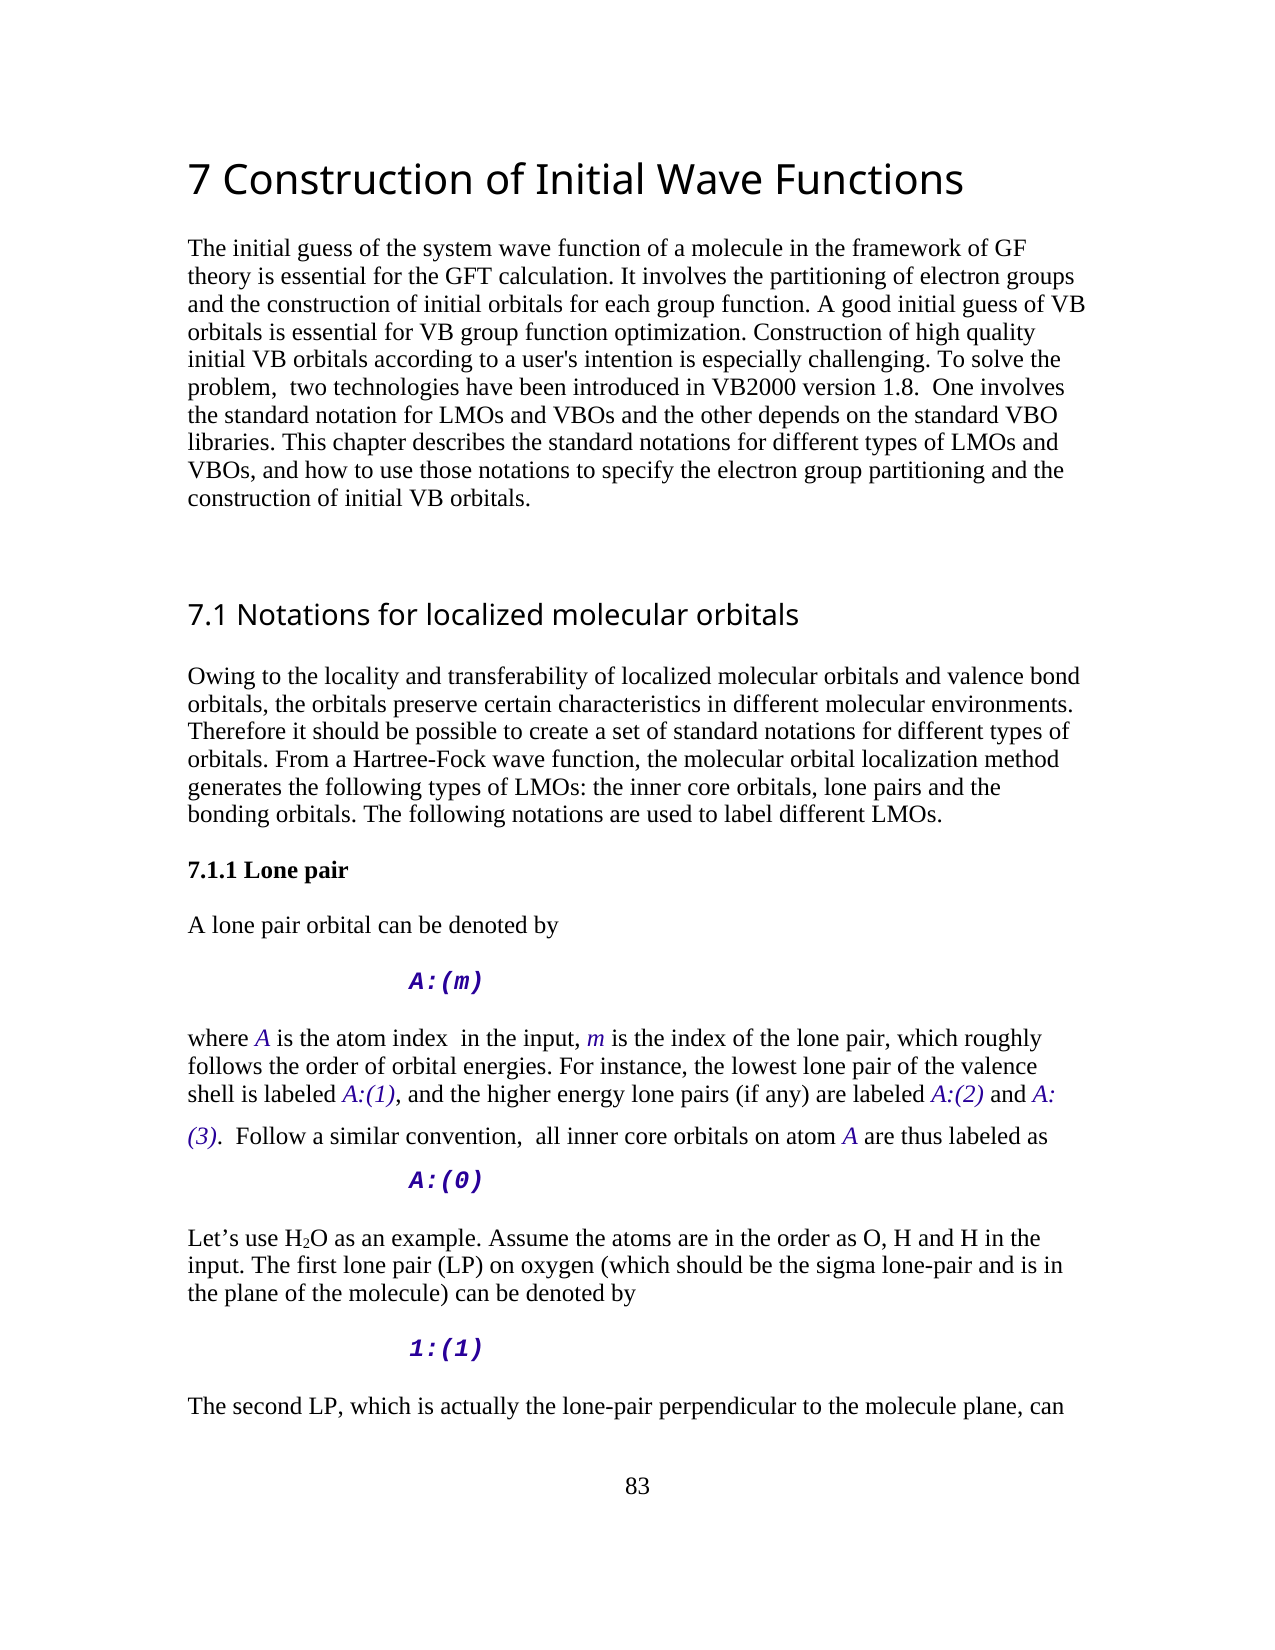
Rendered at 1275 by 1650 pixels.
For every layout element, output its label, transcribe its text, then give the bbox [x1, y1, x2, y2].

text The initial guess of the system wave function of a molecule in the framework of GF theory is essential for the GFT calculation. It involves the partitioning of electron groups and the construction of initial orbitals for each group function. A good initial guess of VB orbitals is essential for VB group function optimization. Construction of high quality initial VB orbitals according to a user's intention is especially challenging. To solve the problem, two technologies have been introduced in VB2000 version 1.8. One involves the standard notation for LMOs and VBOs and the other depends on the standard VBO libraries. This chapter describes the standard notations for different types of LMOs and VBOs, and how to use those notations to specify the electron group partitioning and the construction of initial VB orbitals. [187, 234, 1087, 512]
text 1:(1) [187, 1334, 1087, 1364]
text 7 Construction of Initial Wave Functions [187, 150, 1087, 207]
text 7.1.1 Lone pair [187, 856, 1087, 884]
text The second LP, which is actually the lone-pair perpendicular to the molecule plane, can [187, 1392, 1087, 1420]
text A:(0) [187, 1166, 1087, 1196]
text A lone pair orbital can be denoted by [187, 911, 1087, 939]
text Owing to the locality and transferability of localized molecular orbitals and valence bond orbitals, the orbitals preserve certain characteristics in different molecular environments. Therefore it should be possible to create a set of standard notations for different types of orbitals. From a Hartree-Fock wave function, the molecular orbital localization method generates the following types of LMOs: the inner core orbitals, lone pairs and the bonding orbitals. The following notations are used to label different LMOs. [187, 662, 1087, 828]
text Let’s use H2O as an example. Assume the atoms are in the order as O, H and H in the input. The first lone pair (LP) on oxygen (which should be the sigma lone-pair and is in the plane of the molecule) can be denoted by [187, 1224, 1087, 1307]
text 7.1 Notations for localized molecular orbitals [187, 595, 1087, 634]
text A:(m) [187, 967, 1087, 997]
text where A is the atom index in the input, m is the index of the lone pair, which roughly follows the order of orbital energies. For instance, the lowest lone pair of the valence shell is labeled A:(1), and the higher energy lone pairs (if any) are labeled A:(2) and A:(3). Follow a similar convention, all inner core orbitals on atom A are thus labeled as [187, 1024, 1087, 1154]
